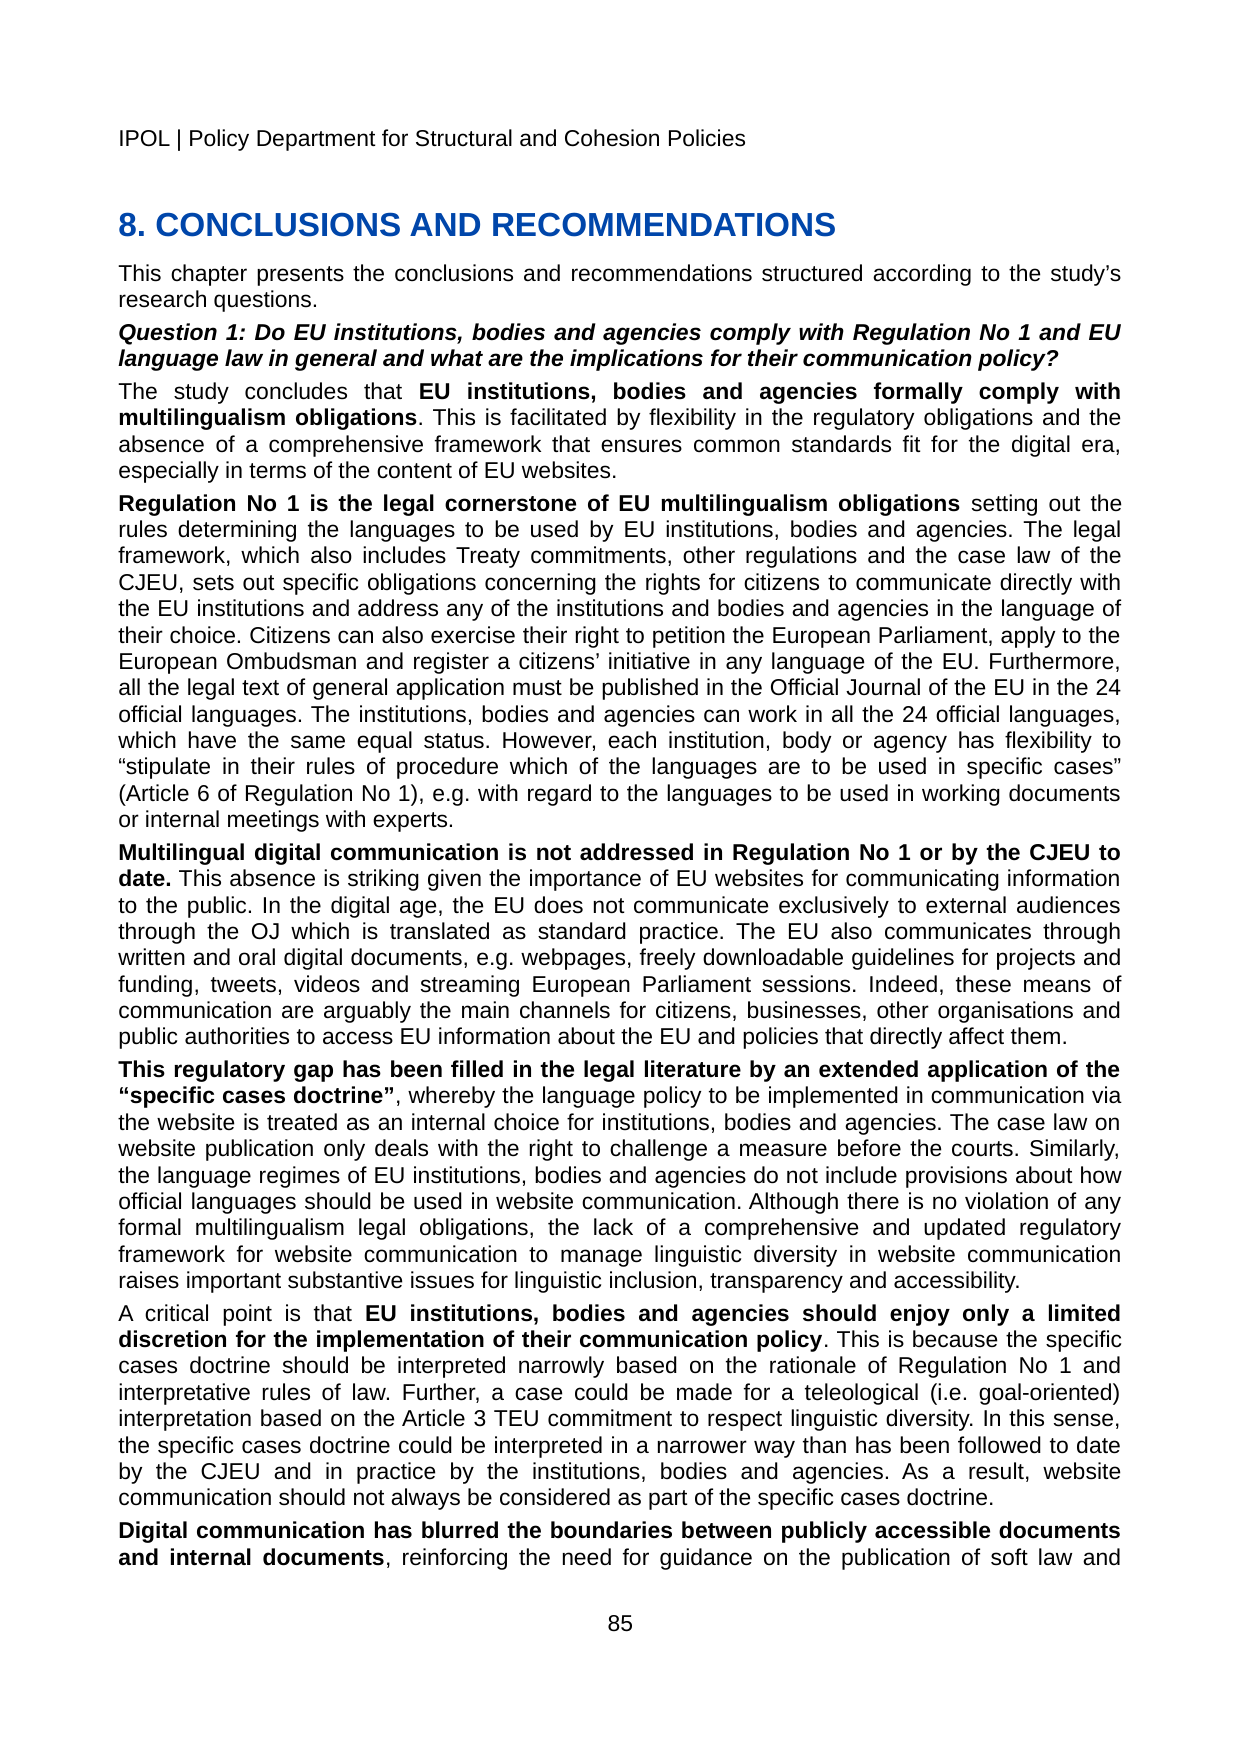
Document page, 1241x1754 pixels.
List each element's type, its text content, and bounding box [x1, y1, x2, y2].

text This chapter presents the conclusions and recommendations structured according to the study’s research questions. [118, 259, 1122, 312]
text Regulation No 1 is the legal cornerstone of EU multilingualism obligations setting out the rules determining the languages to be used by EU institutions, bodies and agencies. The legal framework, which also includes Treaty commitments, other regulations and the case law of the CJEU, sets out specific obligations concerning the rights for citizens to communicate directly with the EU institutions and address any of the institutions and bodies and agencies in the language of their choice. Citizens can also exercise their right to petition the European Parliament, apply to the European Ombudsman and register a citizens’ initiative in any language of the EU. Furthermore, all the legal text of general application must be published in the Official Journal of the EU in the 24 official languages. The institutions, bodies and agencies can work in all the 24 official languages, which have the same equal status. However, each institution, body or agency has flexibility to “stipulate in their rules of procedure which of the languages are to be used in specific cases” (Article 6 of Regulation No 1), e.g. with regard to the languages to be used in working documents or internal meetings with experts. [118, 490, 1122, 832]
text Question 1: Do EU institutions, bodies and agencies comply with Regulation No 1 and EU language law in general and what are the implications for their communication policy? [118, 319, 1122, 371]
text Multilingual digital communication is not addressed in Regulation No 1 or by the CJEU to date. This absence is striking given the importance of EU websites for communicating information to the public. In the digital age, the EU does not communicate exclusively to external audiences through the OJ which is translated as standard practice. The EU also communicates through written and oral digital documents, e.g. webpages, freely downloadable guidelines for projects and funding, tweets, videos and streaming European Parliament sessions. Indeed, these means of communication are arguably the main channels for citizens, businesses, other organisations and public authorities to access EU information about the EU and policies that directly affect them. [118, 839, 1122, 1050]
text This regulatory gap has been filled in the legal literature by an extended application of the “specific cases doctrine”, whereby the language policy to be implemented in communication via the website is treated as an internal choice for institutions, bodies and agencies. The case law on website publication only deals with the right to challenge a measure before the courts. Similarly, the language regimes of EU institutions, bodies and agencies do not include provisions about how official languages should be used in website communication. Although there is no violation of any formal multilingualism legal obligations, the lack of a comprehensive and updated regulatory framework for website communication to manage linguistic diversity in website communication raises important substantive issues for linguistic inclusion, transparency and accessibility. [118, 1056, 1122, 1293]
text The study concludes that EU institutions, bodies and agencies formally comply with multilingualism obligations. This is facilitated by flexibility in the regulatory obligations and the absence of a comprehensive framework that ensures common standards fit for the digital era, especially in terms of the content of EU websites. [118, 378, 1122, 483]
subtitle 8. CONCLUSIONS AND RECOMMENDATIONS [118, 205, 1122, 244]
text A critical point is that EU institutions, bodies and agencies should enjoy only a limited discretion for the implementation of their communication policy. This is because the specific cases doctrine should be interpreted narrowly based on the rationale of Regulation No 1 and interpretative rules of law. Further, a case could be made for a teleological (i.e. goal-oriented) interpretation based on the Article 3 TEU commitment to respect linguistic diversity. In this sense, the specific cases doctrine could be interpreted in a narrower way than has been followed to date by the CJEU and in practice by the institutions, bodies and agencies. As a result, website communication should not always be considered as part of the specific cases doctrine. [118, 1300, 1122, 1511]
text Digital communication has blurred the boundaries between publicly accessible documents and internal documents, reinforcing the need for guidance on the publication of soft law and [118, 1517, 1122, 1570]
